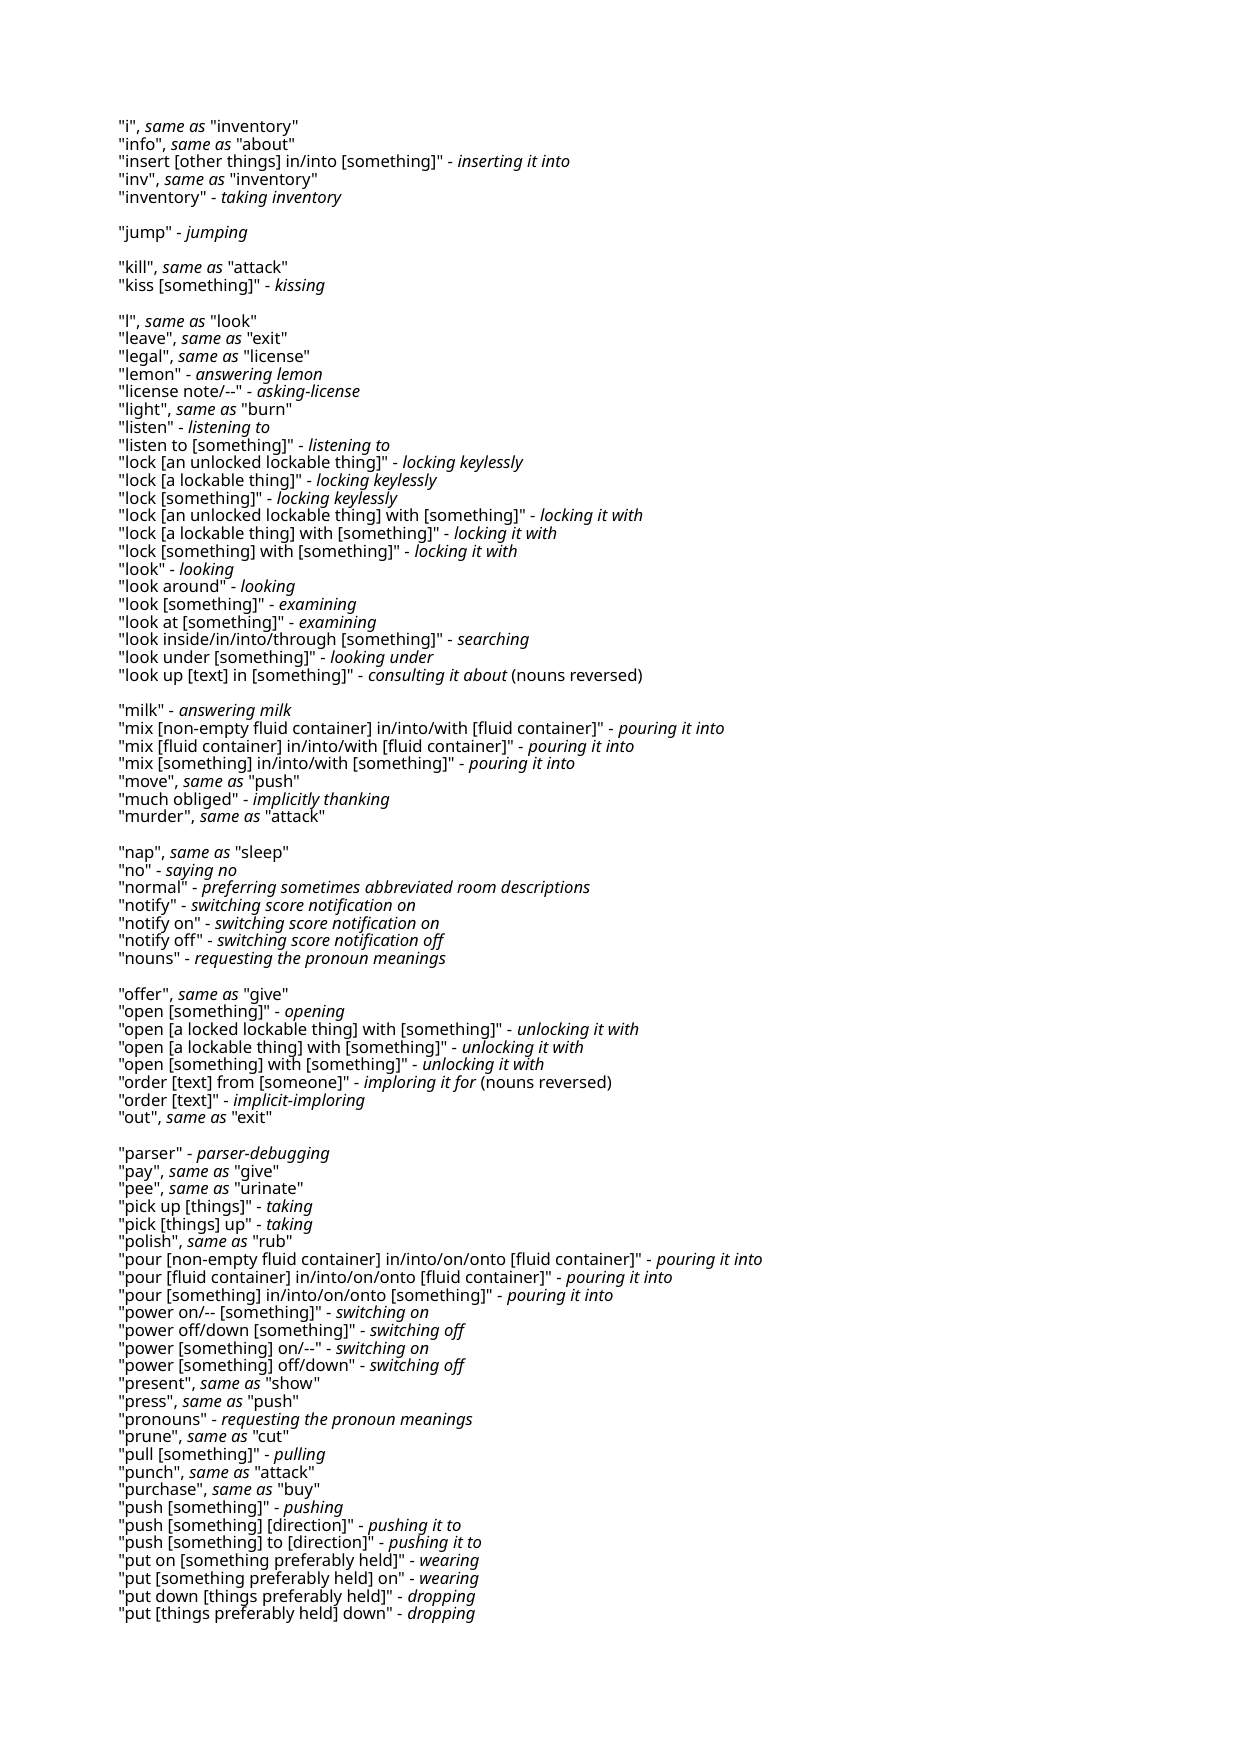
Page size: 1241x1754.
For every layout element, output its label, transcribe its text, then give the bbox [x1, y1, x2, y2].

text "i", same as "inventory" "info", same as "about" "insert [other things] in/into [something]" - inserting it into "inv", same as "inventory" "inventory" - taking inventory "jump" - jumping "kill", same as "attack" "kiss [something]" - kissing "l", same as "look" "leave", same as "exit" "legal", same as "license" "lemon" - answering lemon "license note/--" - asking-license "light", same as "burn" "listen" - listening to "listen to [something]" - listening to "lock [an unlocked lockable thing]" - locking keylessly "lock [a lockable thing]" - locking keylessly "lock [something]" - locking keylessly "lock [an unlocked lockable thing] with [something]" - locking it with "lock [a lockable thing] with [something]" - locking it with "lock [something] with [something]" - locking it with "look" - looking "look around" - looking "look [something]" - examining "look at [something]" - examining "look inside/in/into/through [something]" - searching "look under [something]" - looking under "look up [text] in [something]" - consulting it about (nouns reversed) "milk" - answering milk "mix [non-empty fluid container] in/into/with [fluid container]" - pouring it into "mix [fluid container] in/into/with [fluid container]" - pouring it into "mix [something] in/into/with [something]" - pouring it into "move", same as "push" "much obliged" - implicitly thanking "murder", same as "attack" "nap", same as "sleep" "no" - saying no "normal" - preferring sometimes abbreviated room descriptions "notify" - switching score notification on "notify on" - switching score notification on "notify off" - switching score notification off "nouns" - requesting the pronoun meanings "offer", same as "give" "open [something]" - opening "open [a locked lockable thing] with [something]" - unlocking it with "open [a lockable thing] with [something]" - unlocking it with "open [something] with [something]" - unlocking it with "order [text] from [someone]" - imploring it for (nouns reversed) "order [text]" - implicit-imploring "out", same as "exit" "parser" - parser-debugging "pay", same as "give" "pee", same as "urinate" "pick up [things]" - taking "pick [things] up" - taking "polish", same as "rub" "pour [non-empty fluid container] in/into/on/onto [fluid container]" - pouring it into "pour [fluid container] in/into/on/onto [fluid container]" - pouring it into "pour [something] in/into/on/onto [something]" - pouring it into "power on/-- [something]" - switching on "power off/down [something]" - switching off "power [something] on/--" - switching on "power [something] off/down" - switching off "present", same as "show" "press", same as "push" "pronouns" - requesting the pronoun meanings "prune", same as "cut" "pull [something]" - pulling "punch", same as "attack" "purchase", same as "buy" "push [something]" - pushing "push [something] [direction]" - pushing it to "push [something] to [direction]" - pushing it to "put on [something preferably held]" - wearing "put [something preferably held] on" - wearing "put down [things preferably held]" - dropping "put [things preferably held] down" - dropping [118, 118, 1122, 1623]
